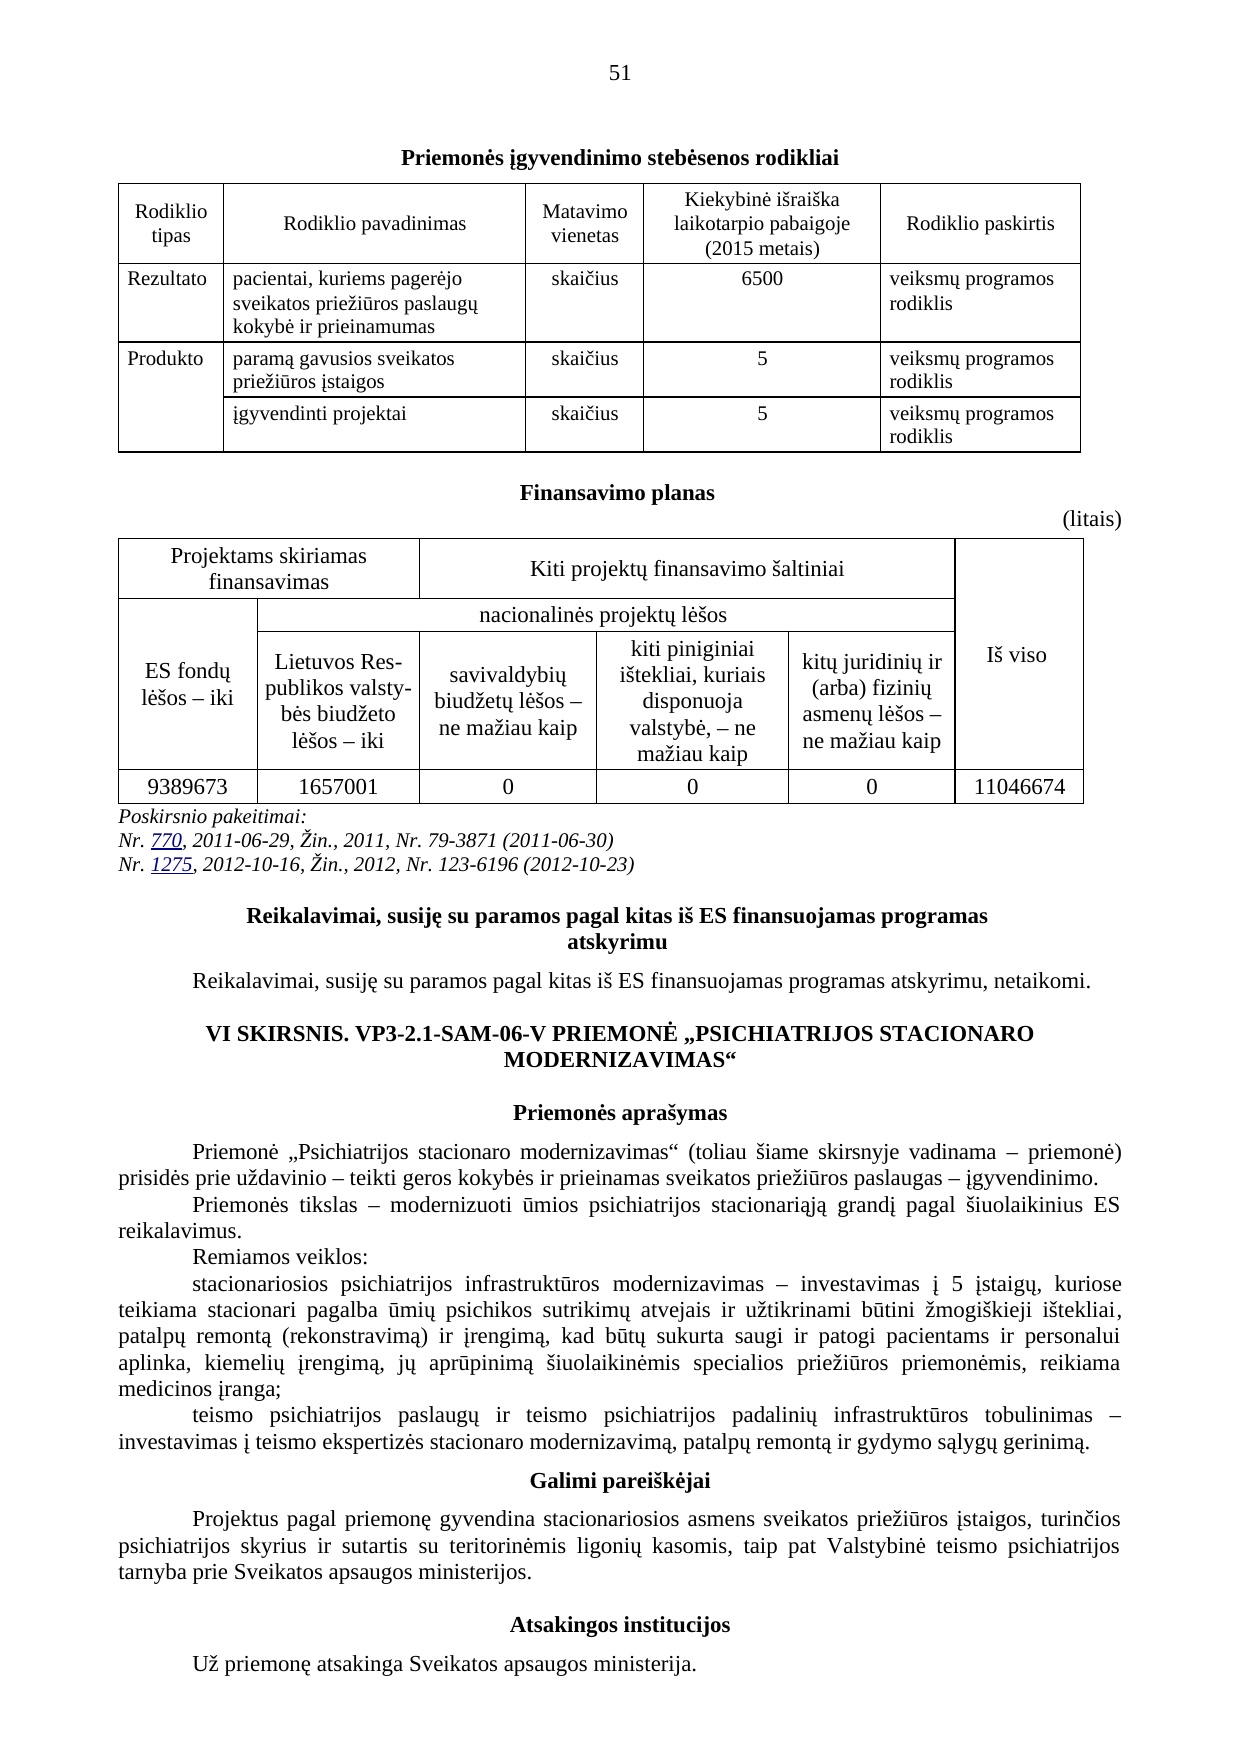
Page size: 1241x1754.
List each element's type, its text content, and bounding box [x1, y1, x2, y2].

text Nr. 1275, 2012-10-16, Žin., 2012, Nr. 123-6196 (2012-10-23) [118, 852, 1122, 876]
table_header Iš viso [956, 539, 1083, 769]
text (litais) [118, 505, 1122, 532]
table_header Rodiklio tipas [119, 184, 223, 262]
table_cell 0 [789, 770, 954, 802]
table_header Kiti projektų finansavimo šaltiniai [420, 539, 954, 597]
table_cell Rezultato [119, 264, 223, 341]
text teismo psichiatrijos paslaugų ir teismo psichiatrijos padalinių infrastruktūros tobulinimas – investavimas į teismo ekspertizės stacionaro modernizavimą, patalpų remontą ir gydymo sąlygų gerinimą. [118, 1401, 1122, 1454]
text Priemonės aprašymas [118, 1099, 1122, 1125]
table_cell 11046674 [956, 770, 1083, 802]
table_cell 1657001 [258, 770, 419, 802]
text Remiamos veiklos: [118, 1243, 1122, 1270]
text Priemonės įgyvendinimo stebėsenos rodikliai [118, 144, 1122, 171]
table_cell Produkto [119, 343, 223, 451]
text Nr. 770, 2011-06-29, Žin., 2011, Nr. 79-3871 (2011-06-30) [118, 828, 1122, 852]
table_cell 0 [420, 770, 596, 802]
text stacionariosios psichiatrijos infrastruktūros modernizavimas – investavimas į 5 įstaigų, kuriose teikiama stacionari pagalba ūmių psichikos sutrikimų atvejais ir užtikrinami būtini žmogiškieji ištekliai, patalpų remontą (rekonstravimą) ir įrengimą, kad būtų sukurta saugi ir patogi pacientams ir personalui aplinka, kiemelių įrengimą, jų aprūpinimą šiuolaikinėmis specialios priežiūros priemonėmis, reikiama medicinos įranga; [118, 1270, 1122, 1401]
text Poskirsnio pakeitimai: [118, 803, 1122, 828]
table_cell 9389673 [119, 770, 257, 802]
text Atsakingos institucijos [118, 1611, 1122, 1637]
table_header Rodiklio paskirtis [881, 184, 1080, 262]
subtitle VI SKIRSNIS. VP3-2.1-SAM-06-V PRIEMONĖ „PSICHIATRIJOS STACIONARO MODERNIZAVIMAS“ [118, 1020, 1122, 1073]
table_cell paramą gavusios sveikatos priežiūros įstaigos [224, 343, 525, 396]
text Reikalavimai, susiję su paramos pagal kitas iš ES finansuojamas programas atskyrimu [118, 902, 1122, 955]
table_cell veiksmų programos rodiklis [881, 398, 1080, 451]
table_cell kiti piniginiai ištekliai, kuriais disponuoja valstybė, – ne mažiau kaip [597, 632, 788, 769]
text Už priemonę atsakinga Sveikatos apsaugos ministerija. [118, 1650, 1122, 1676]
table_cell nacionalinės projektų lėšos [258, 599, 954, 631]
table_cell 5 [644, 398, 880, 451]
text Projektus pagal priemonę gyvendina stacionariosios asmens sveikatos priežiūros įstaigos, turinčios psichiatrijos skyrius ir sutartis su teritorinėmis ligonių kasomis, taip pat Valstybinė teismo psichiatrijos tarnyba prie Sveikatos apsaugos ministerijos. [118, 1506, 1122, 1584]
table_cell veiksmų programos rodiklis [881, 343, 1080, 396]
table_cell 6500 [644, 264, 880, 341]
table_cell skaičius [526, 264, 643, 341]
table_cell ES fondų lėšos – iki [119, 599, 257, 769]
text Finansavimo planas [118, 479, 1122, 505]
text Reikalavimai, susiję su paramos pagal kitas iš ES finansuojamas programas atskyrimu, netaikomi. [118, 967, 1122, 994]
table_cell savivaldybių biudžetų lėšos – ne mažiau kaip [420, 632, 596, 769]
table_cell 5 [644, 343, 880, 396]
text Galimi pareiškėjai [118, 1467, 1122, 1493]
table_header Rodiklio pavadinimas [224, 184, 525, 262]
table_cell veiksmų programos rodiklis [881, 264, 1080, 341]
table_cell Lietuvos Res­publikos valsty­bės biudžeto lėšos – iki [258, 632, 419, 769]
table_cell 0 [597, 770, 788, 802]
table_cell kitų juridinių ir (arba) fizinių asmenų lėšos – ne mažiau kaip [789, 632, 954, 769]
text Priemonė „Psichiatrijos stacionaro modernizavimas“ (toliau šiame skirsnyje vadinama – priemonė) prisidės prie uždavinio – teikti geros kokybės ir prieinamas sveikatos priežiūros paslaugas – įgyvendinimo. [118, 1138, 1122, 1191]
text Priemonės tikslas – modernizuoti ūmios psichiatrijos stacionariąją grandį pagal šiuolaikinius ES reikalavimus. [118, 1191, 1122, 1243]
table_cell skaičius [526, 398, 643, 451]
table_header Projektams skiriamas finansavimas [119, 539, 419, 597]
table_header Matavimo vienetas [526, 184, 643, 262]
table_cell pacientai, kuriems pagerėjo sveikatos priežiūros paslaugų kokybė ir prieinamumas [224, 264, 525, 341]
table_header Kiekybinė išraiška laikotarpio pabaigoje (2015 metais) [644, 184, 880, 262]
table_cell įgyvendinti projektai [224, 398, 525, 451]
table_cell skaičius [526, 343, 643, 396]
